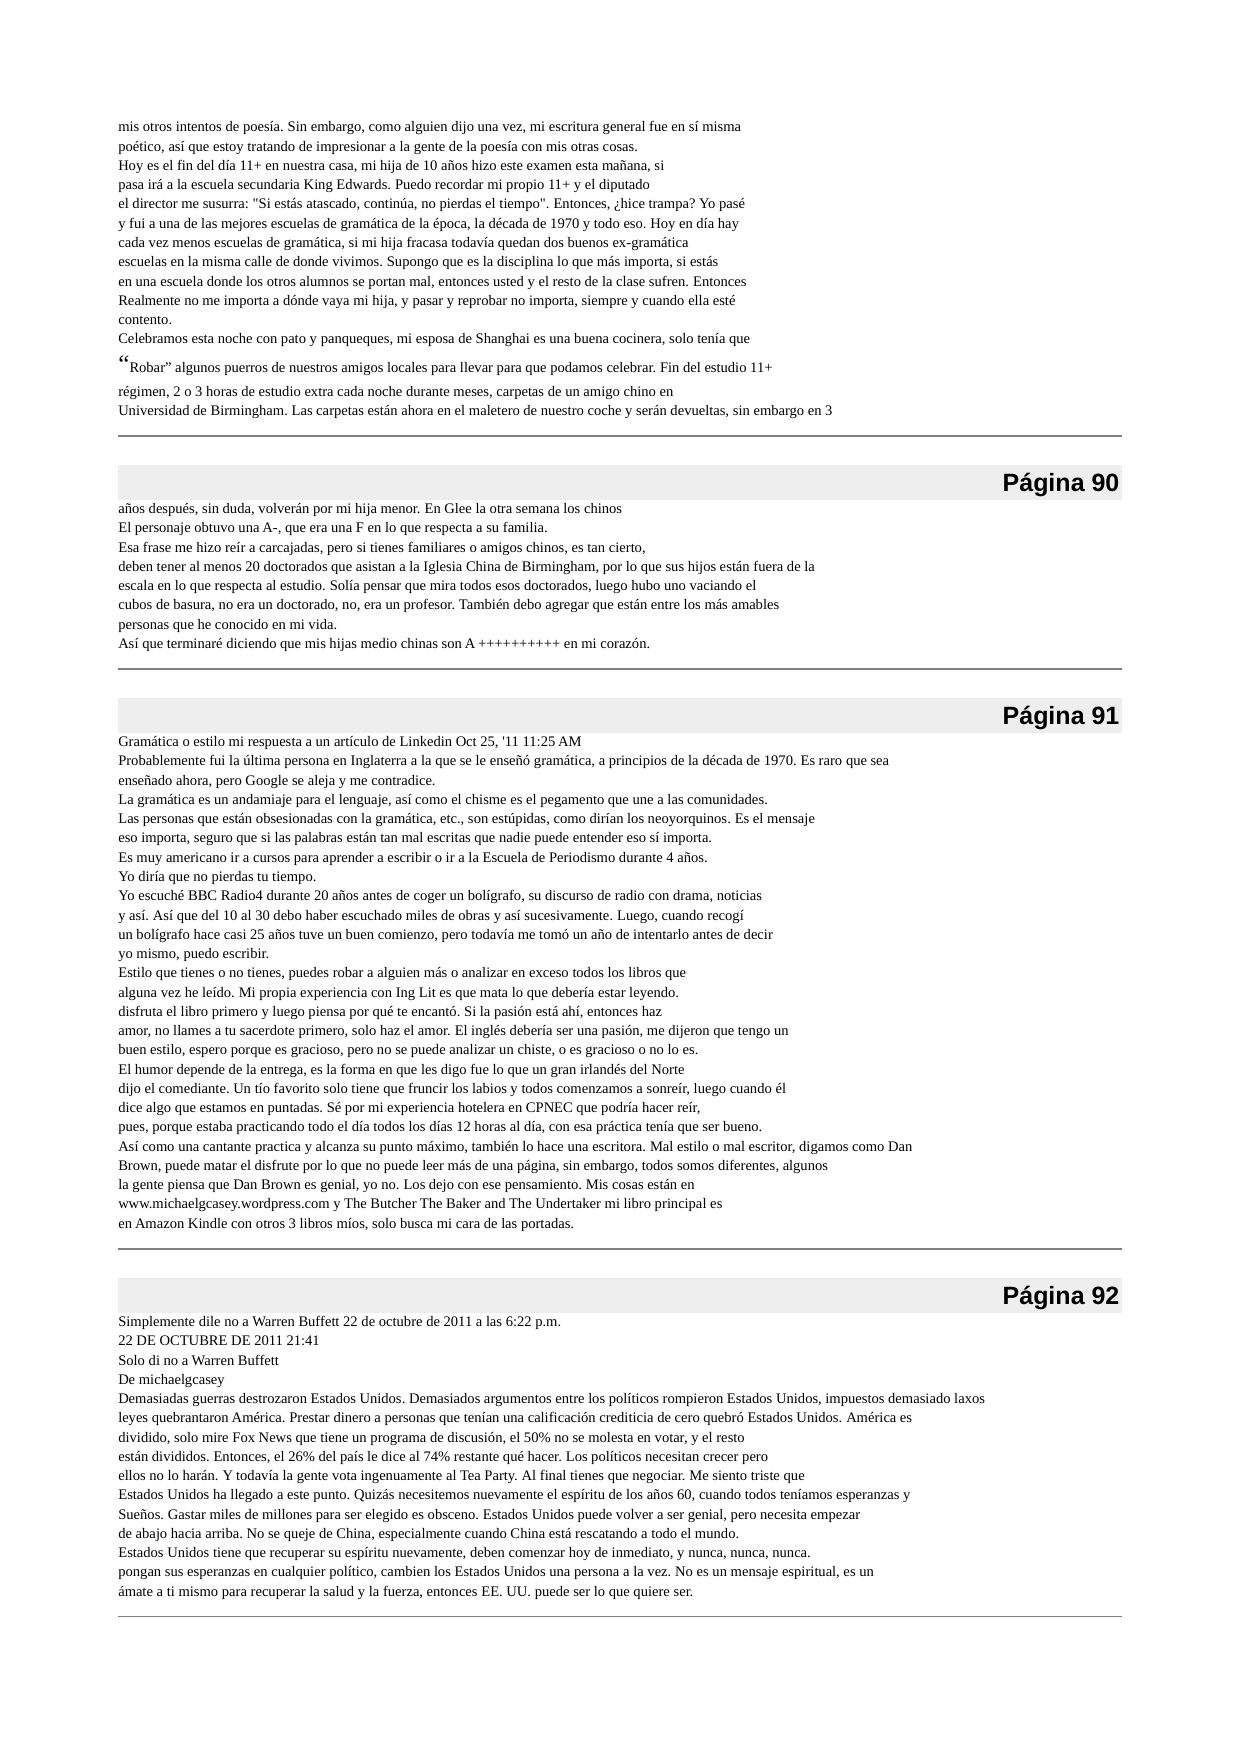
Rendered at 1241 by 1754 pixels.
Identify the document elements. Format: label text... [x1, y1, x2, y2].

text escala en lo que respecta al estudio. Solía ​​pensar que mira todos esos doctorados, luego hubo uno vaciando el [118, 577, 1122, 594]
text Estados Unidos tiene que recuperar su espíritu nuevamente, deben comenzar hoy de inmediato, y nunca, nunca, nunca. [118, 1544, 1122, 1561]
text y fui a una de las mejores escuelas de gramática de la época, la década de 1970 y todo eso. Hoy en día hay [118, 214, 1122, 231]
text enseñado ahora, pero Google se aleja y me contradice. [118, 771, 1122, 788]
table_header Página 92 [118, 1278, 1122, 1313]
text disfruta el libro primero y luego piensa por qué te encantó. Si la pasión está ahí, entonces haz [118, 1003, 1122, 1019]
text dice algo que estamos en puntadas. Sé por mi experiencia hotelera en CPNEC que podría hacer reír, [118, 1099, 1122, 1116]
text un bolígrafo hace casi 25 años tuve un buen comienzo, pero todavía me tomó un año de intentarlo antes de decir [118, 926, 1122, 942]
text leyes quebrantaron América. Prestar dinero a personas que tenían una calificación crediticia de cero quebró Estados Unidos. América es [118, 1409, 1122, 1426]
text Realmente no me importa a dónde vaya mi hija, y pasar y reprobar no importa, siempre y cuando ella esté [118, 292, 1122, 308]
text pasa irá a la escuela secundaria King Edwards. Puedo recordar mi propio 11+ y el diputado [118, 176, 1122, 193]
text “Robar” algunos puerros de nuestros amigos locales para llevar para que podamos celebrar. Fin del estudio 11+ [118, 349, 1122, 378]
text la gente piensa que Dan Brown es genial, yo no. Los dejo con ese pensamiento. Mis cosas están en [118, 1176, 1122, 1193]
text Sueños. Gastar miles de millones para ser elegido es obsceno. Estados Unidos puede volver a ser genial, pero necesita empezar [118, 1505, 1122, 1522]
text Yo escuché BBC Radio4 durante 20 años antes de coger un bolígrafo, su discurso de radio con drama, noticias [118, 887, 1122, 904]
text 22 DE OCTUBRE DE 2011 21:41 [118, 1332, 1122, 1349]
text pues, porque estaba practicando todo el día todos los días 12 horas al día, con esa práctica tenía que ser bueno. [118, 1118, 1122, 1135]
text cada vez menos escuelas de gramática, si mi hija fracasa todavía quedan dos buenos ex-gramática [118, 234, 1122, 251]
text Simplemente dile no a Warren Buffett 22 de octubre de 2011 a las 6:22 p.m. [118, 1313, 1122, 1329]
text contento. [118, 311, 1122, 328]
text Estados Unidos ha llegado a este punto. Quizás necesitemos nuevamente el espíritu de los años 60, cuando todos teníamos esperanzas y [118, 1486, 1122, 1503]
text poético, así que estoy tratando de impresionar a la gente de la poesía con mis otras cosas. [118, 137, 1122, 154]
text El humor depende de la entrega, es la forma en que les digo fue lo que un gran irlandés del Norte [118, 1060, 1122, 1077]
text Brown, puede matar el disfrute por lo que no puede leer más de una página, sin embargo, todos somos diferentes, algunos [118, 1157, 1122, 1173]
text Así que terminaré diciendo que mis hijas medio chinas son A ++++++++++ en mi corazón. [118, 635, 1122, 651]
text Celebramos esta noche con pato y panqueques, mi esposa de Shanghai es una buena cocinera, solo tenía que [118, 330, 1122, 347]
text de abajo hacia arriba. No se queje de China, especialmente cuando China está rescatando a todo el mundo. [118, 1525, 1122, 1541]
text amor, no llames a tu sacerdote primero, solo haz el amor. El inglés debería ser una pasión, me dijeron que tengo un [118, 1022, 1122, 1039]
text De michaelgcasey [118, 1371, 1122, 1387]
text Yo diría que no pierdas tu tiempo. [118, 868, 1122, 884]
text www.michaelgcasey.wordpress.com y The Butcher The Baker and The Undertaker mi libro principal es [118, 1195, 1122, 1212]
text personas que he conocido en mi vida. [118, 615, 1122, 632]
text Universidad de Birmingham. Las carpetas están ahora en el maletero de nuestro coche y serán devueltas, sin embargo en 3 [118, 402, 1122, 418]
text dividido, solo mire Fox News que tiene un programa de discusión, el 50% no se molesta en votar, y el resto [118, 1428, 1122, 1445]
text régimen, 2 o 3 horas de estudio extra cada noche durante meses, carpetas de un amigo chino en [118, 382, 1122, 399]
text Estilo que tienes o no tienes, puedes robar a alguien más o analizar en exceso todos los libros que [118, 964, 1122, 981]
text escuelas en la misma calle de donde vivimos. Supongo que es la disciplina lo que más importa, si estás [118, 253, 1122, 270]
table_header Página 91 [118, 698, 1122, 733]
text Gramática o estilo mi respuesta a un artículo de Linkedin Oct 25, '11 11:25 AM [118, 733, 1122, 749]
text deben tener al menos 20 doctorados que asistan a la Iglesia China de Birmingham, por lo que sus hijos están fuera de la [118, 558, 1122, 574]
text y así. Así que del 10 al 30 debo haber escuchado miles de obras y así sucesivamente. Luego, cuando recogí [118, 906, 1122, 923]
text mis otros intentos de poesía. Sin embargo, como alguien dijo una vez, mi escritura general fue en sí misma [118, 118, 1122, 135]
text ellos no lo harán. Y todavía la gente vota ingenuamente al Tea Party. Al final tienes que negociar. Me siento triste que [118, 1467, 1122, 1484]
table_header Página 90 [118, 465, 1122, 500]
text yo mismo, puedo escribir. [118, 945, 1122, 962]
text eso importa, seguro que si las palabras están tan mal escritas que nadie puede entender eso sí importa. [118, 829, 1122, 846]
text buen estilo, espero porque es gracioso, pero no se puede analizar un chiste, o es gracioso o no lo es. [118, 1041, 1122, 1058]
text Solo di no a Warren Buffett [118, 1351, 1122, 1368]
text están divididos. Entonces, el 26% del país le dice al 74% restante qué hacer. Los políticos necesitan crecer pero [118, 1448, 1122, 1464]
text en una escuela donde los otros alumnos se portan mal, entonces usted y el resto de la clase sufren. Entonces [118, 272, 1122, 289]
text Demasiadas guerras destrozaron Estados Unidos. Demasiados argumentos entre los políticos rompieron Estados Unidos, impuestos demasiado laxos [118, 1390, 1122, 1407]
text años después, sin duda, volverán por mi hija menor. En Glee la otra semana los chinos [118, 500, 1122, 517]
text Esa frase me hizo reír a carcajadas, pero si tienes familiares o amigos chinos, es tan cierto, [118, 538, 1122, 555]
text El personaje obtuvo una A-, que era una F en lo que respecta a su familia. [118, 519, 1122, 536]
text en Amazon Kindle con otros 3 libros míos, solo busca mi cara de las portadas. [118, 1214, 1122, 1231]
text pongan sus esperanzas en cualquier político, cambien los Estados Unidos una persona a la vez. No es un mensaje espiritual, es un [118, 1563, 1122, 1580]
text Así como una cantante practica y alcanza su punto máximo, también lo hace una escritora. Mal estilo o mal escritor, digamos como Dan [118, 1137, 1122, 1154]
text cubos de basura, no era un doctorado, no, era un profesor. También debo agregar que están entre los más amables [118, 596, 1122, 613]
text La gramática es un andamiaje para el lenguaje, así como el chisme es el pegamento que une a las comunidades. [118, 791, 1122, 807]
text alguna vez he leído. Mi propia experiencia con Ing Lit es que mata lo que debería estar leyendo. [118, 983, 1122, 1000]
text Probablemente fui la última persona en Inglaterra a la que se le enseñó gramática, a principios de la década de 1970. Es raro que sea [118, 752, 1122, 769]
text Hoy es el fin del día 11+ en nuestra casa, mi hija de 10 años hizo este examen esta mañana, si [118, 157, 1122, 173]
text Es muy americano ir a cursos para aprender a escribir o ir a la Escuela de Periodismo durante 4 años. [118, 848, 1122, 865]
text Las personas que están obsesionadas con la gramática, etc., son estúpidas, como dirían los neoyorquinos. Es el mensaje [118, 810, 1122, 827]
text ámate a ti mismo para recuperar la salud y la fuerza, entonces EE. UU. puede ser lo que quiere ser. [118, 1582, 1122, 1599]
text dijo el comediante. Un tío favorito solo tiene que fruncir los labios y todos comenzamos a sonreír, luego cuando él [118, 1080, 1122, 1096]
text el director me susurra: "Si estás atascado, continúa, no pierdas el tiempo". Entonces, ¿hice trampa? Yo pasé [118, 195, 1122, 212]
